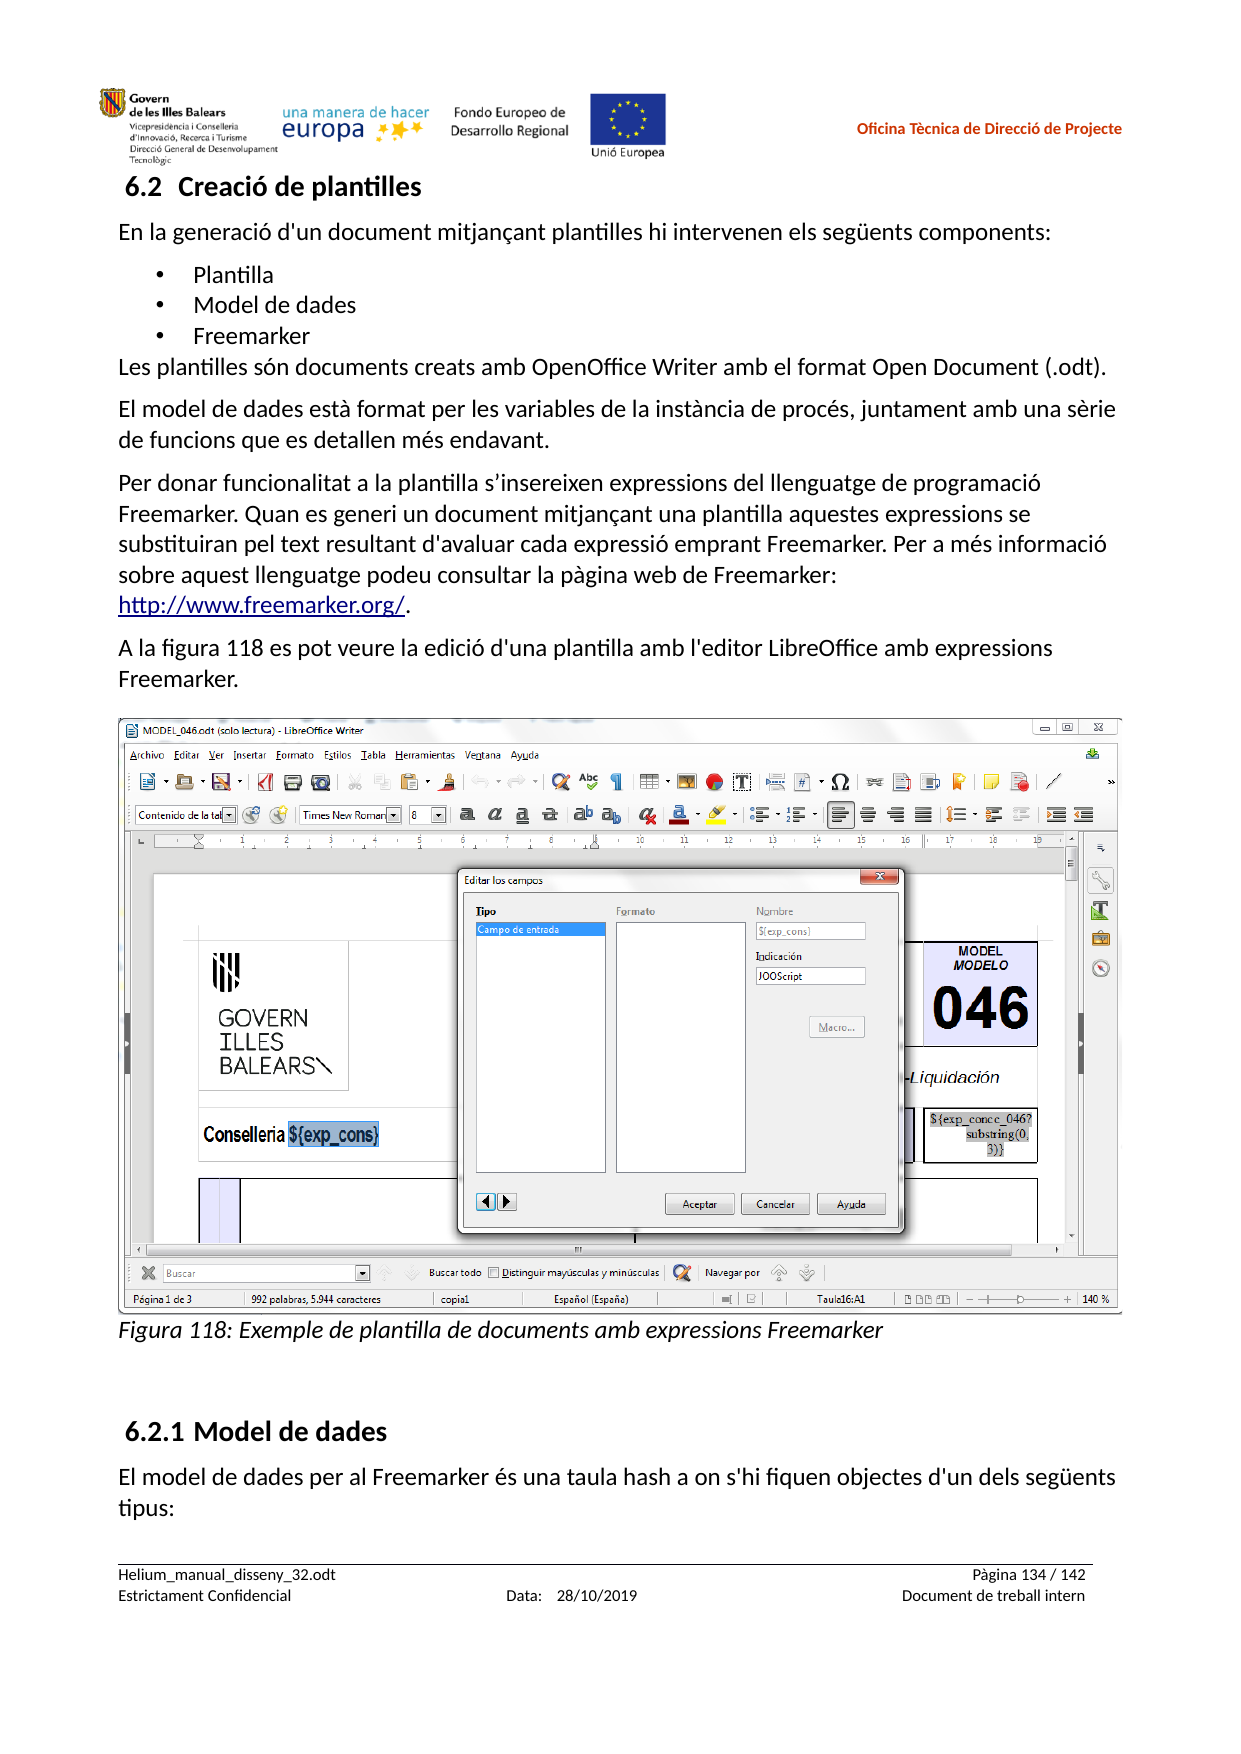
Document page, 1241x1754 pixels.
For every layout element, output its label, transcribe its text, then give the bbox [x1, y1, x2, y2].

text Les plantilles són documents creats amb OpenOffice Writer amb el format Open Document (.odt). [118, 351, 1122, 381]
text A la figura 118 es pot veure la edició d'una plantilla amb l'editor LibreOffice amb expressions Freemarker. [118, 632, 1122, 693]
list Freemarker [156, 320, 1122, 351]
picture [99, 87, 668, 166]
list Plantilla [156, 259, 1122, 289]
list Model de dades [156, 289, 1122, 320]
text En la generació d'un document mitjançant plantilles hi intervenen els següents components: [118, 216, 1122, 247]
text El model de dades està format per les variables de la instància de procés, juntament amb una sèrie de funcions que es detallen més endavant. [118, 394, 1122, 455]
subtitle Creació de plantilles [118, 168, 1122, 203]
text El model de dades per al Freemarker és una taula hash a on s'hi fiquen objectes d'un dels següents tipus: [118, 1461, 1122, 1522]
subtitle Model de dades [118, 1413, 1122, 1449]
picture [118, 718, 1123, 1315]
text Per donar funcionalitat a la plantilla s’insereixen expressions del llenguatge de programació Freemarker. Quan es generi un document mitjançant una plantilla aquestes expressions se substituiran pel text resultant d'avaluar cada expressió emprant Freemarker. Per a més informació sobre aquest llenguatge podeu consultar la pàgina web de Freemarker: http://www.freemarker.org/. [118, 467, 1122, 620]
text Figura 118: Exemple de plantilla de documents amb expressions Freemarker [118, 1315, 1122, 1345]
